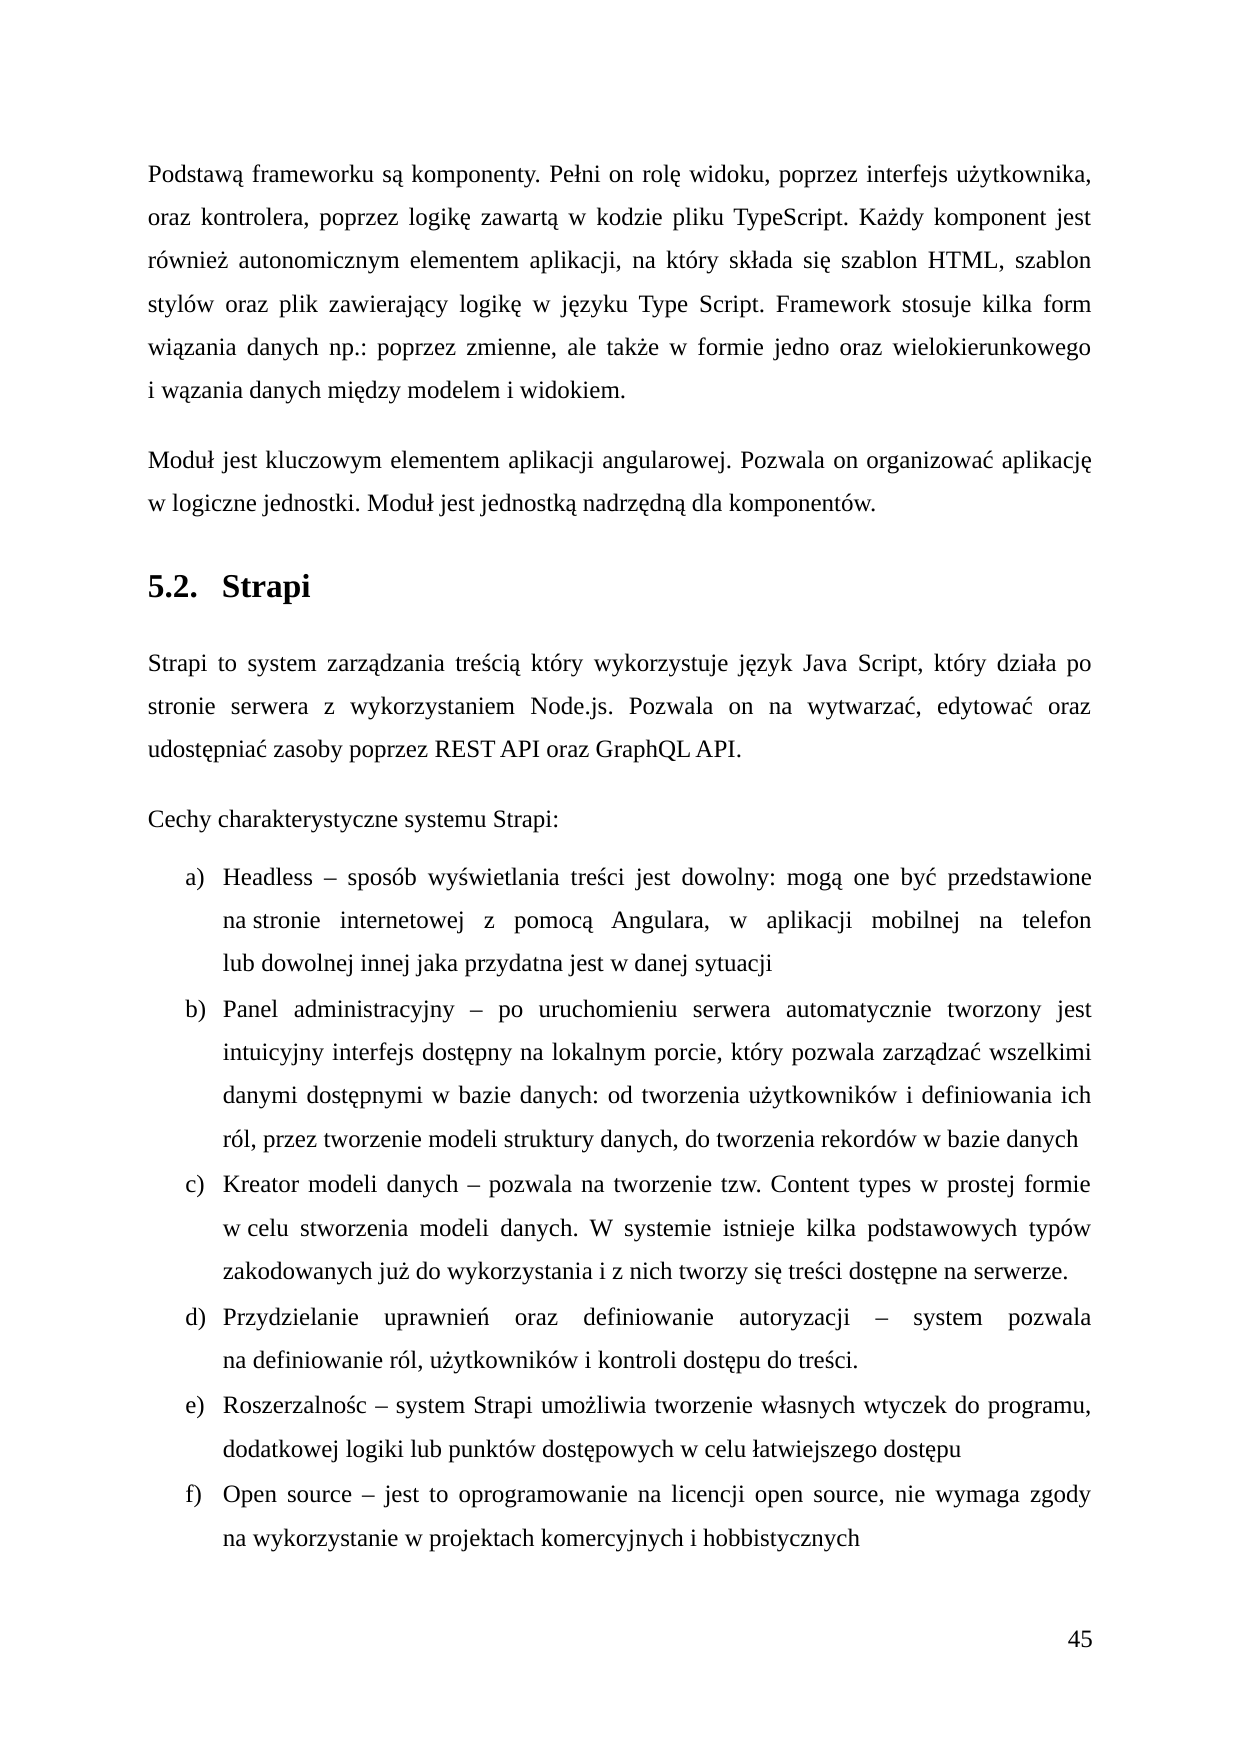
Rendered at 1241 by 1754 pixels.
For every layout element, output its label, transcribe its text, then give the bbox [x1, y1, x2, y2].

list Panel administracyjny – po uruchomieniu serwera automatycznie tworzony jest intuicyjny interfejs dostępny na lokalnym porcie, który pozwala zarządzać wszelkimi danymi dostępnymi w bazie danych: od tworzenia użytkowników i definiowania ich ról, przez tworzenie modeli struktury danych, do tworzenia rekordów w bazie danych [185, 994, 1092, 1152]
list Headless – sposób wyświetlania treści jest dowolny: mogą one być przedstawione na stronie internetowej z pomocą Angulara, w aplikacji mobilnej na telefon lub dowolnej innej jaka przydatna jest w danej sytuacji [185, 862, 1092, 977]
list Roszerzalnośc – system Strapi umożliwia tworzenie własnych wtyczek do programu, dodatkowej logiki lub punktów dostępowych w celu łatwiejszego dostępu [185, 1391, 1092, 1462]
text Cechy charakterystyczne systemu Strapi: [148, 804, 1092, 833]
list Kreator modeli danych – pozwala na tworzenie tzw. Content types w prostej formie w celu stworzenia modeli danych. W systemie istnieje kilka podstawowych typów zakodowanych już do wykorzystania i z nich tworzy się treści dostępne na serwerze. [185, 1169, 1092, 1284]
list Przydzielanie uprawnień oraz definiowanie autoryzacji – system pozwala na definiowanie ról, użytkowników i kontroli dostępu do treści. [185, 1302, 1092, 1373]
list Open source – jest to oprogramowanie na licencji open source, nie wymaga zgody na wykorzystanie w projektach komercyjnych i hobbistycznych [185, 1479, 1092, 1551]
text Moduł jest kluczowym elementem aplikacji angularowej. Pozwala on organizować aplikację w logiczne jednostki. Moduł jest jednostką nadrzędną dla komponentów. [148, 445, 1092, 517]
subtitle Strapi [148, 567, 1092, 605]
text Podstawą frameworku są komponenty. Pełni on rolę widoku, poprzez interfejs użytkownika, oraz kontrolera, poprzez logikę zawartą w kodzie pliku TypeScript. Każdy komponent jest również autonomicznym elementem aplikacji, na który składa się szablon HTML, szablon stylów oraz plik zawierający logikę w języku Type Script. Framework stosuje kilka form wiązania danych np.: poprzez zmienne, ale także w formie jedno oraz wielokierunkowego i wązania danych między modelem i widokiem. [148, 159, 1092, 404]
text Strapi to system zarządzania treścią który wykorzystuje język Java Script, który działa po stronie serwera z wykorzystaniem Node.js. Pozwala on na wytwarzać, edytować oraz udostępniać zasoby poprzez REST API oraz GraphQL API. [148, 648, 1092, 763]
